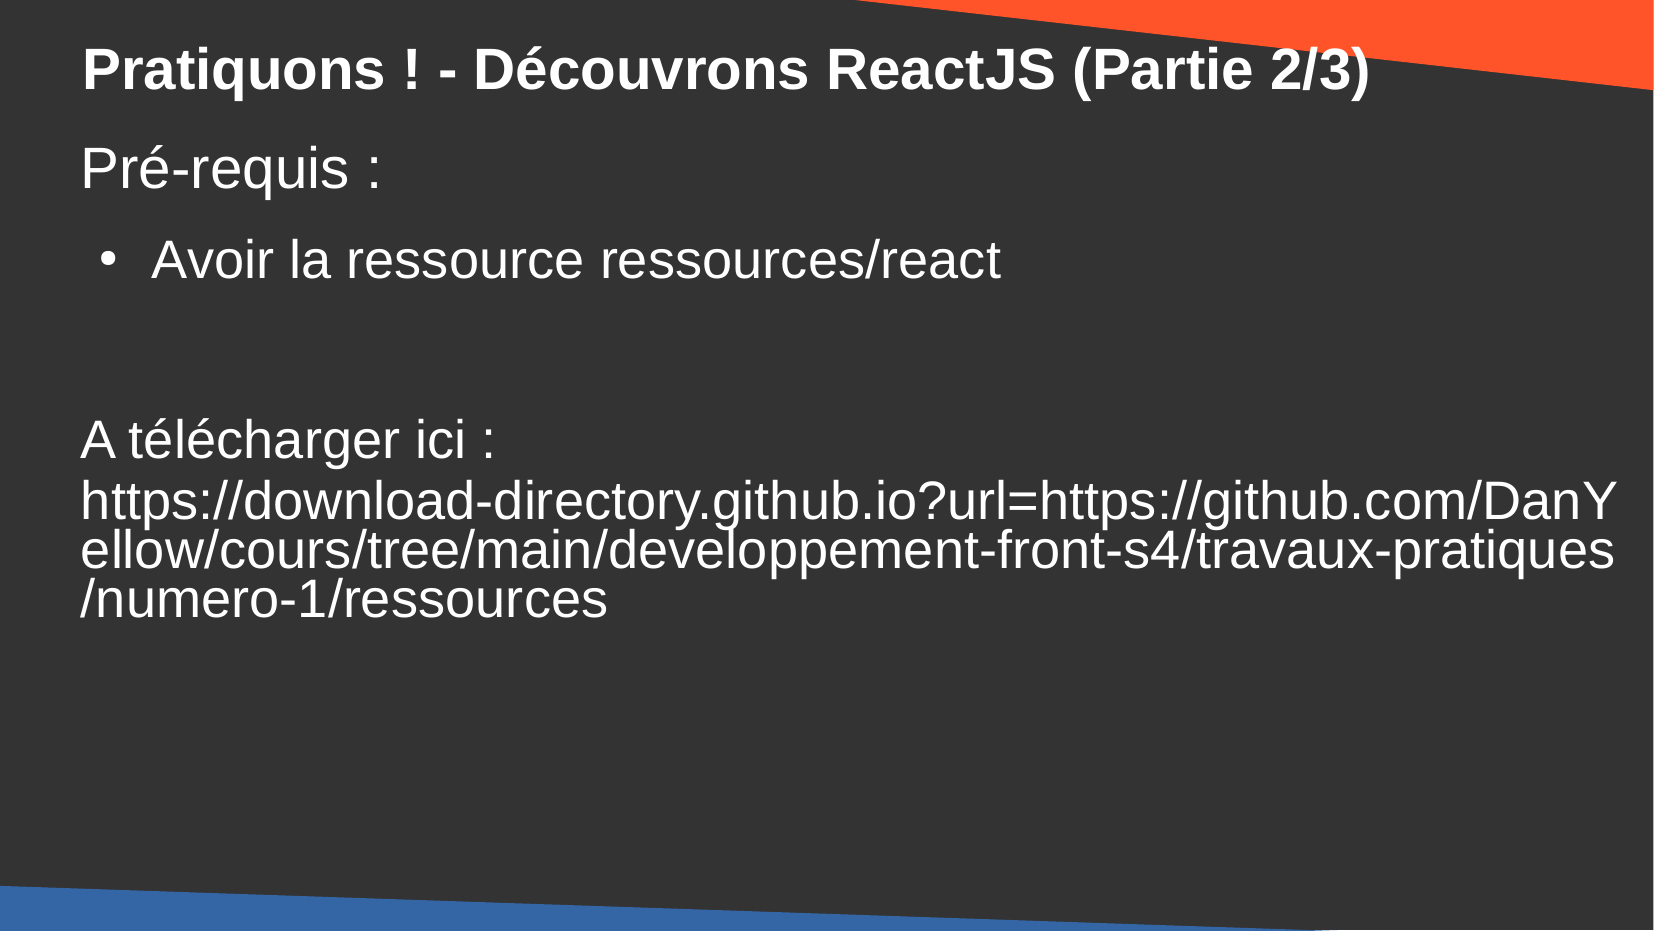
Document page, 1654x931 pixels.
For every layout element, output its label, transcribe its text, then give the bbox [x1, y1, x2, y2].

text_box [854, 0, 1654, 91]
text_box [0, 885, 1337, 931]
list Pré-requis : Avoir la ressource ressources/react A télécharger ici : https://download-directory.github.io?url=https://github.com/DanYellow/cours/tree/main/developpement-front-s4/travaux-pratiques/numero-1/ressources [80, 135, 1620, 721]
title Pratiquons ! - Découvrons ReactJS (Partie 2/3) [82, 37, 1571, 114]
